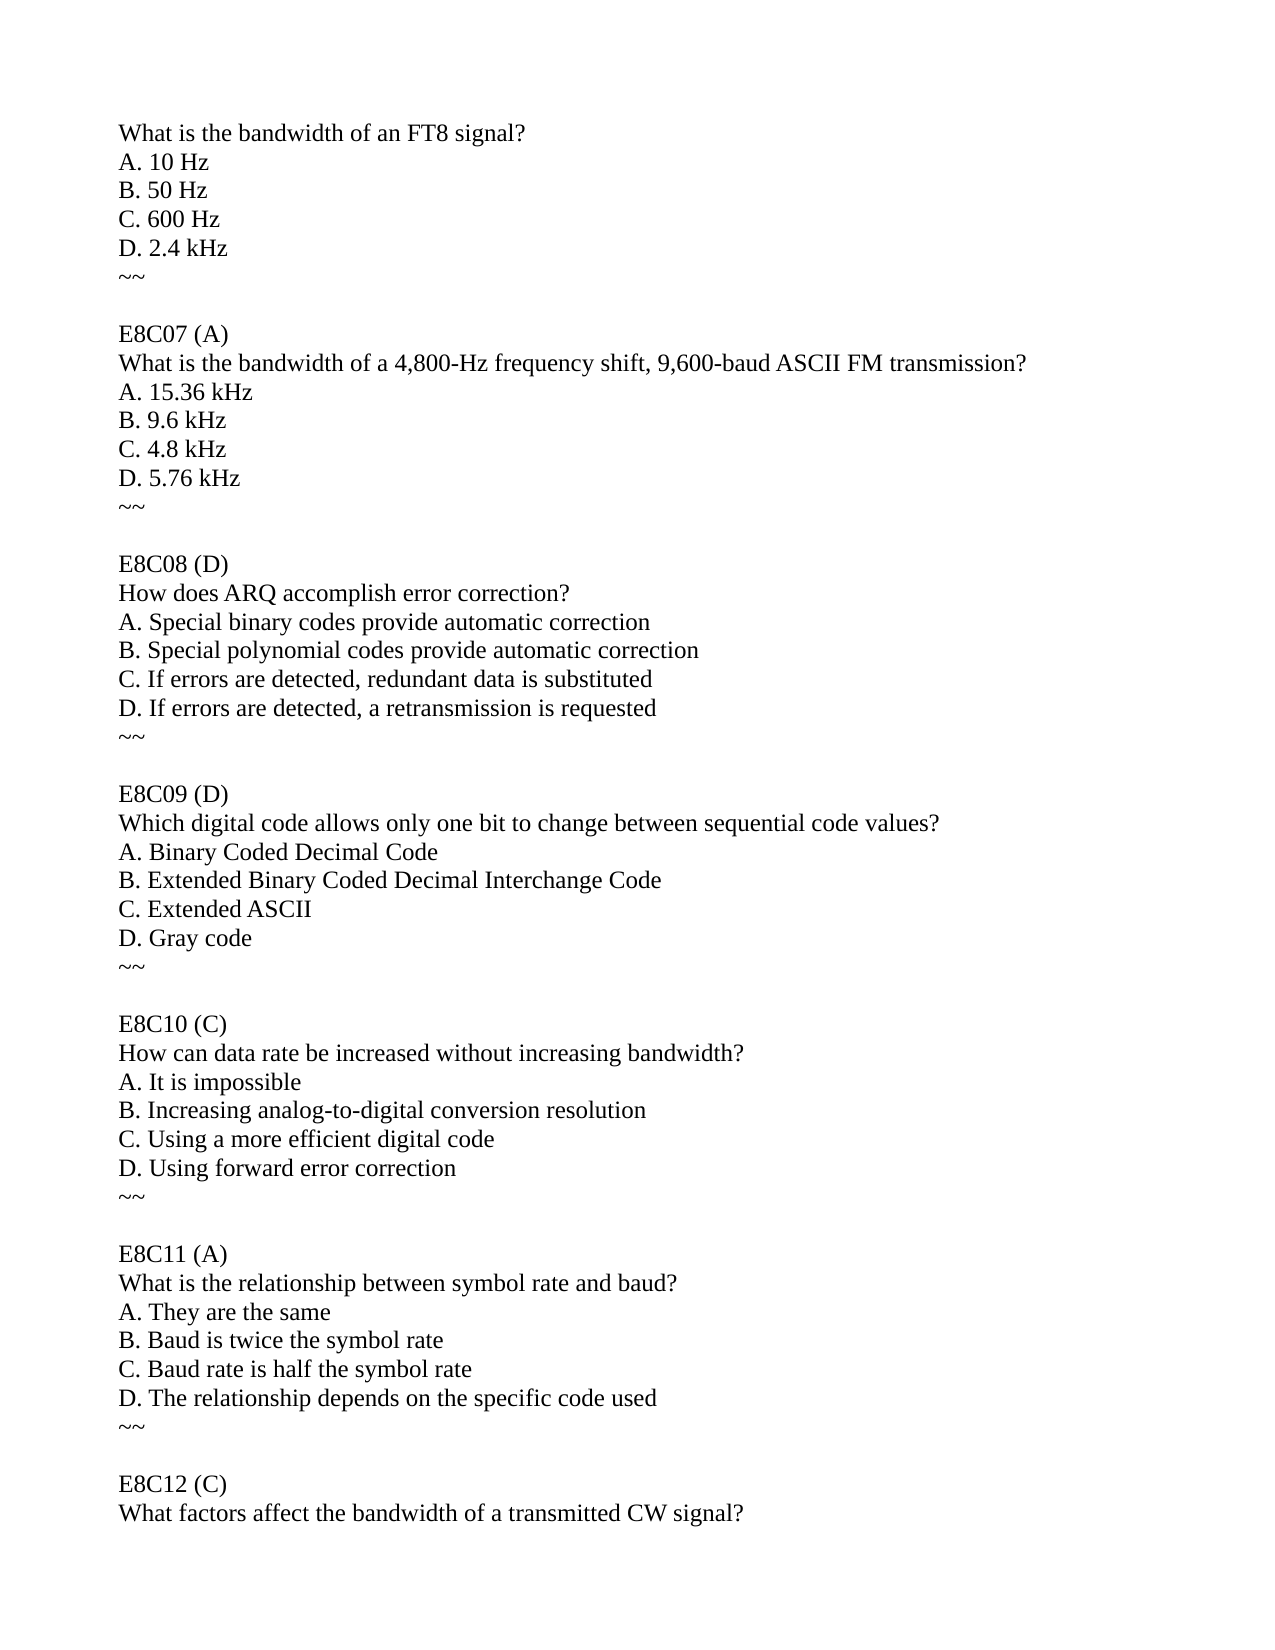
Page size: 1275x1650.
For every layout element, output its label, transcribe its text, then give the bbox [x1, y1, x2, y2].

text Which digital code allows only one bit to change between sequential code values? [118, 808, 1157, 837]
text B. 50 Hz [118, 176, 1157, 204]
text A. They are the same [118, 1297, 1157, 1326]
text A. It is impossible [118, 1067, 1157, 1096]
text ~~ [118, 952, 1157, 981]
text C. Baud rate is half the symbol rate [118, 1354, 1157, 1383]
text A. Binary Coded Decimal Code [118, 837, 1157, 866]
text ~~ [118, 492, 1157, 521]
text ~~ [118, 722, 1157, 751]
text B. Increasing analog-to-digital conversion resolution [118, 1096, 1157, 1124]
text What factors affect the bandwidth of a transmitted CW signal? [118, 1498, 1157, 1527]
text What is the bandwidth of a 4,800-Hz frequency shift, 9,600-baud ASCII FM transmission? [118, 348, 1157, 377]
text C. Extended ASCII [118, 894, 1157, 923]
text E8C09 (D) [118, 779, 1157, 808]
text D. 5.76 kHz [118, 463, 1157, 492]
text E8C11 (A) [118, 1239, 1157, 1268]
text C. Using a more efficient digital code [118, 1124, 1157, 1153]
text E8C12 (C) [118, 1469, 1157, 1498]
text D. Gray code [118, 923, 1157, 952]
text E8C10 (C) [118, 1009, 1157, 1038]
text B. 9.6 kHz [118, 406, 1157, 434]
text A. 15.36 kHz [118, 377, 1157, 406]
text How does ARQ accomplish error correction? [118, 578, 1157, 607]
text D. If errors are detected, a retransmission is requested [118, 693, 1157, 722]
text ~~ [118, 1412, 1157, 1441]
text B. Special polynomial codes provide automatic correction [118, 636, 1157, 664]
text C. If errors are detected, redundant data is substituted [118, 664, 1157, 693]
text E8C07 (A) [118, 319, 1157, 348]
text B. Baud is twice the symbol rate [118, 1326, 1157, 1354]
text A. 10 Hz [118, 147, 1157, 176]
text What is the relationship between symbol rate and baud? [118, 1268, 1157, 1297]
text C. 4.8 kHz [118, 434, 1157, 463]
text C. 600 Hz [118, 204, 1157, 233]
text What is the bandwidth of an FT8 signal? [118, 118, 1157, 147]
text D. Using forward error correction [118, 1153, 1157, 1182]
text D. 2.4 kHz [118, 233, 1157, 262]
text E8C08 (D) [118, 549, 1157, 578]
text How can data rate be increased without increasing bandwidth? [118, 1038, 1157, 1067]
text ~~ [118, 1182, 1157, 1211]
text ~~ [118, 262, 1157, 291]
text B. Extended Binary Coded Decimal Interchange Code [118, 866, 1157, 894]
text D. The relationship depends on the specific code used [118, 1383, 1157, 1412]
text A. Special binary codes provide automatic correction [118, 607, 1157, 636]
